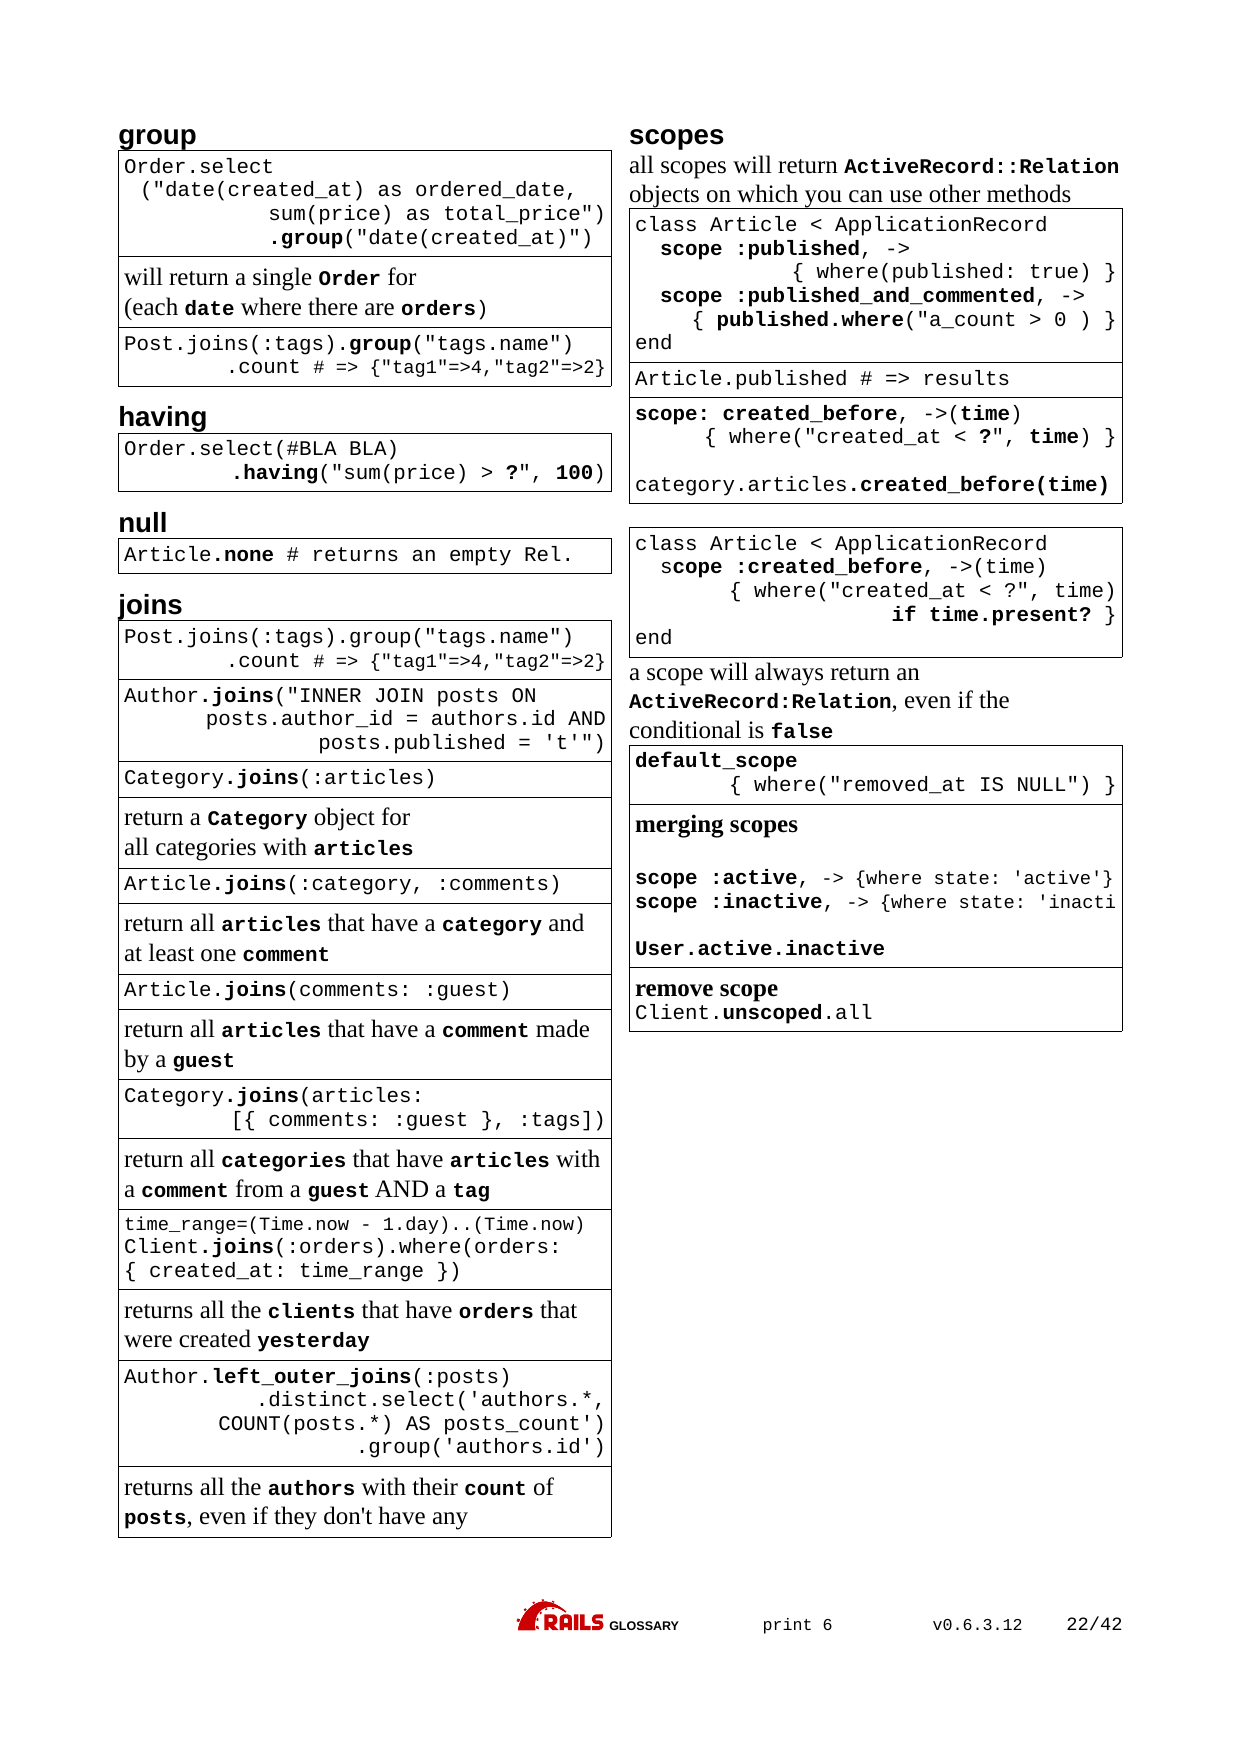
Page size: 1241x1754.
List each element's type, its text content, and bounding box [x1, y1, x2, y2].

table_cell return all categories that have articles with a comment from a guest AND a tag [119, 1139, 611, 1209]
table_header class Article < ApplicationRecord scope :published, -> { where(published: true) } scope :published_and_commented, -> { published.where("a_count > 0 ) } end [630, 209, 1122, 362]
table_cell remove scope Client.unscoped.all [630, 968, 1122, 1031]
subtitle joins [118, 588, 611, 620]
table_header Article.joins(:category, :comments) [119, 869, 611, 903]
table_cell time_range=(Time.now - 1.day)..(Time.now) Client.joins(:orders).where(orders: { created_at: time_range }) [119, 1210, 611, 1289]
table_cell return all articles that have a comment made by a guest [119, 1010, 611, 1079]
text all scopes will return ActiveRecord::Relation objects on which you can use other methods [629, 150, 1122, 208]
table_cell returns all the clients that have orders that were created yesterday [119, 1290, 611, 1360]
table_header Order.select ("date(created_at) as ordered_date, sum(price) as total_price") .group("date(created_at)") [119, 151, 611, 256]
table_cell Article.published # => results [630, 363, 1122, 397]
table_header Article.none # returns an empty Rel. [119, 539, 611, 573]
subtitle having [118, 401, 611, 432]
table_cell returns all the authors with their count of posts, even if they don't have any [119, 1467, 611, 1537]
text a scope will always return an ActiveRecord:Relation, even if the conditional is false [629, 658, 1122, 745]
table_cell Author.joins("INNER JOIN posts ON posts.author_id = authors.id AND posts.published = 't'") [119, 680, 611, 761]
table_header class Article < ApplicationRecord scope :created_before, ->(time) { where("created_at < ?", time) if time.present? } end [630, 528, 1122, 657]
table_header default_scope { where("removed_at IS NULL") } [630, 746, 1122, 803]
table_cell scope: created_before, ->(time) { where("created_at < ?", time) } category.articles.created_before(time) [630, 398, 1122, 503]
table_cell will return a single Order for (each date where there are orders) [119, 257, 611, 327]
subtitle null [118, 506, 611, 538]
table_cell Category.joins(articles: [{ comments: :guest }, :tags]) [119, 1080, 611, 1138]
table_cell Article.joins(comments: :guest) [119, 975, 611, 1009]
table_cell return a Category object for all categories with articles [119, 798, 611, 867]
table_header merging scopes scope :active, -> {where state: 'active'} scope :inactive, -> {where state: 'inacti User.active.inactive [630, 805, 1122, 967]
table_cell Category.joins(:articles) [119, 762, 611, 797]
table_cell Author.left_outer_joins(:posts) .distinct.select('authors.*, COUNT(posts.*) AS posts_count') .group('authors.id') [119, 1361, 611, 1466]
table_header Post.joins(:tags).group("tags.name") .count # => {"tag1"=>4,"tag2"=>2} [119, 621, 611, 679]
subtitle group [118, 118, 611, 150]
table_header Order.select(#BLA BLA) .having("sum(price) > ?", 100) [119, 434, 611, 491]
subtitle scopes [629, 118, 1122, 150]
table_cell return all articles that have a category and at least one comment [119, 904, 611, 973]
table_cell Post.joins(:tags).group("tags.name") .count # => {"tag1"=>4,"tag2"=>2} [119, 328, 611, 386]
